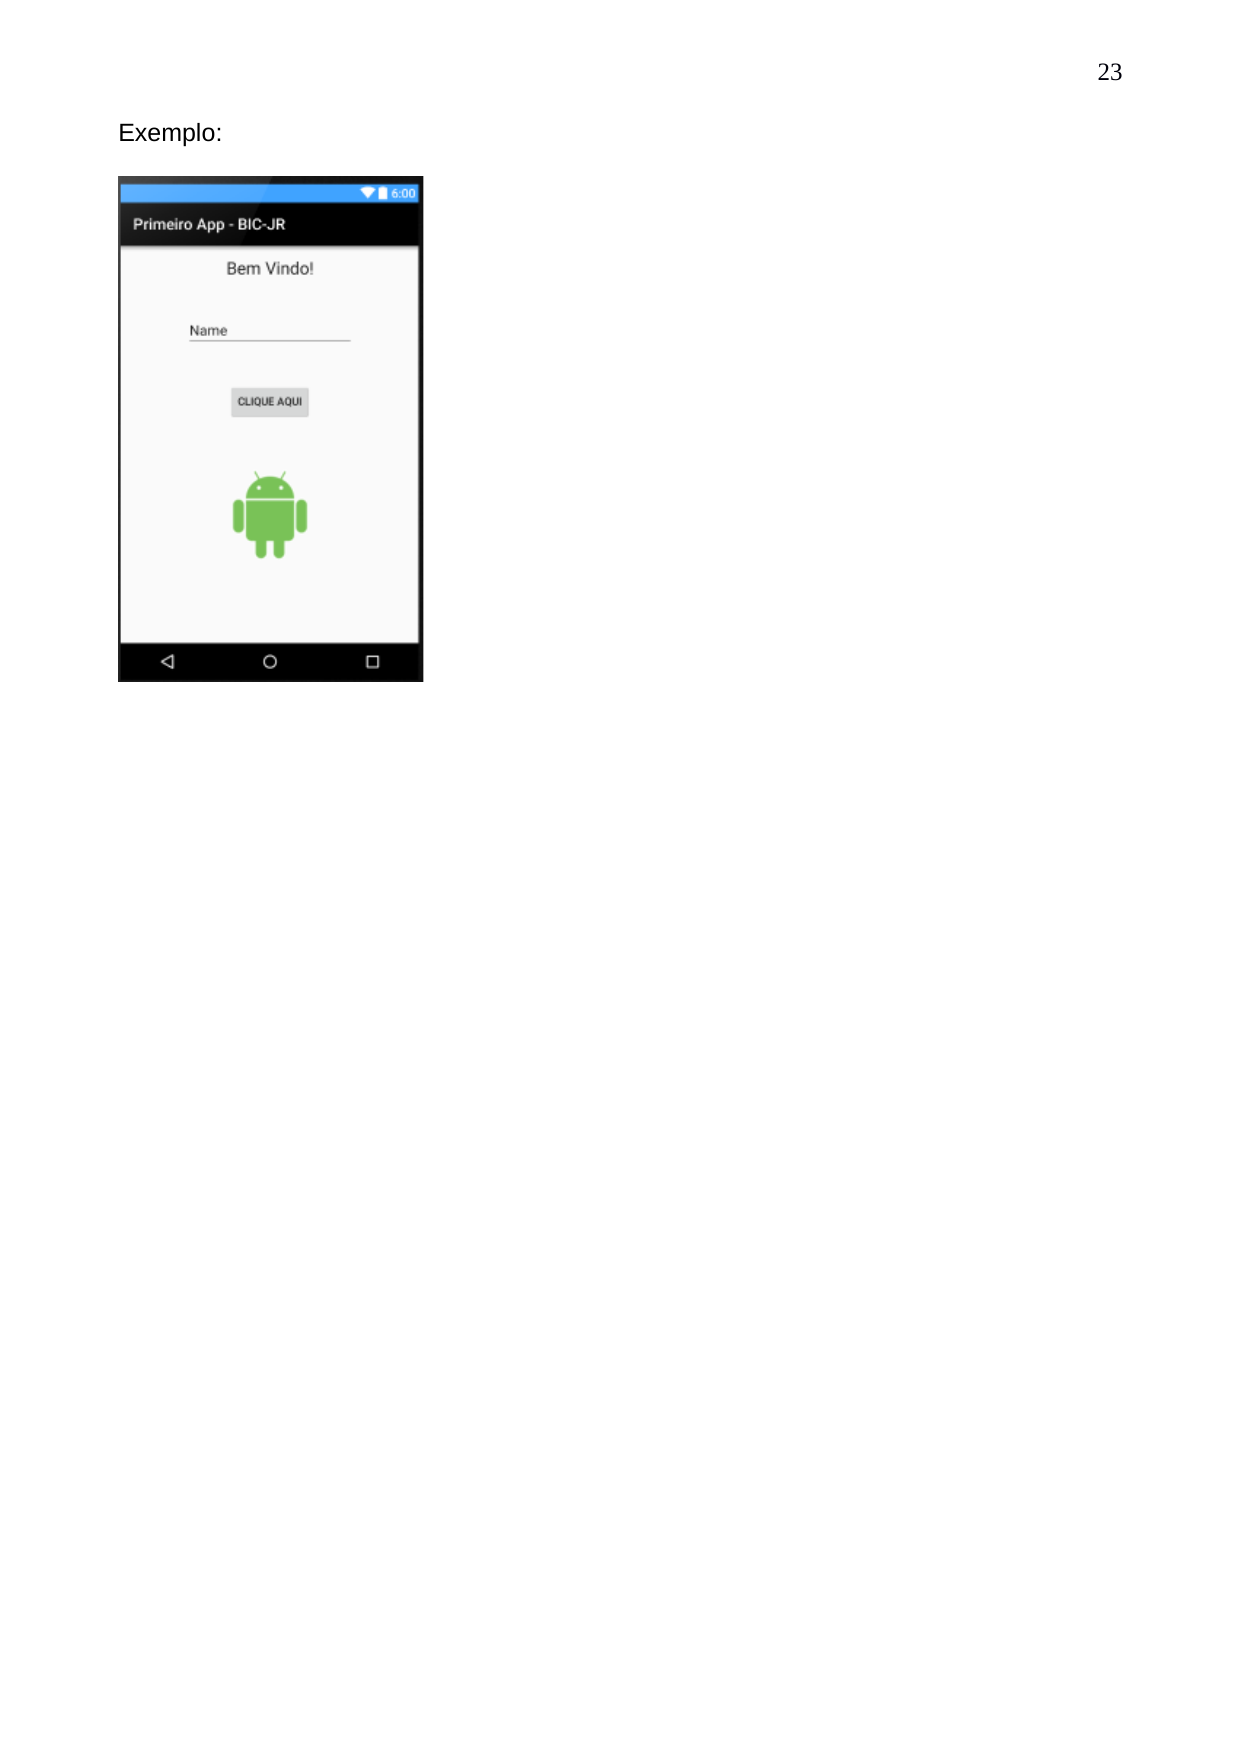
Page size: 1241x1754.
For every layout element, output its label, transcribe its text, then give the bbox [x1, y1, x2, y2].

text Exemplo: [118, 118, 1122, 147]
picture [118, 176, 424, 682]
